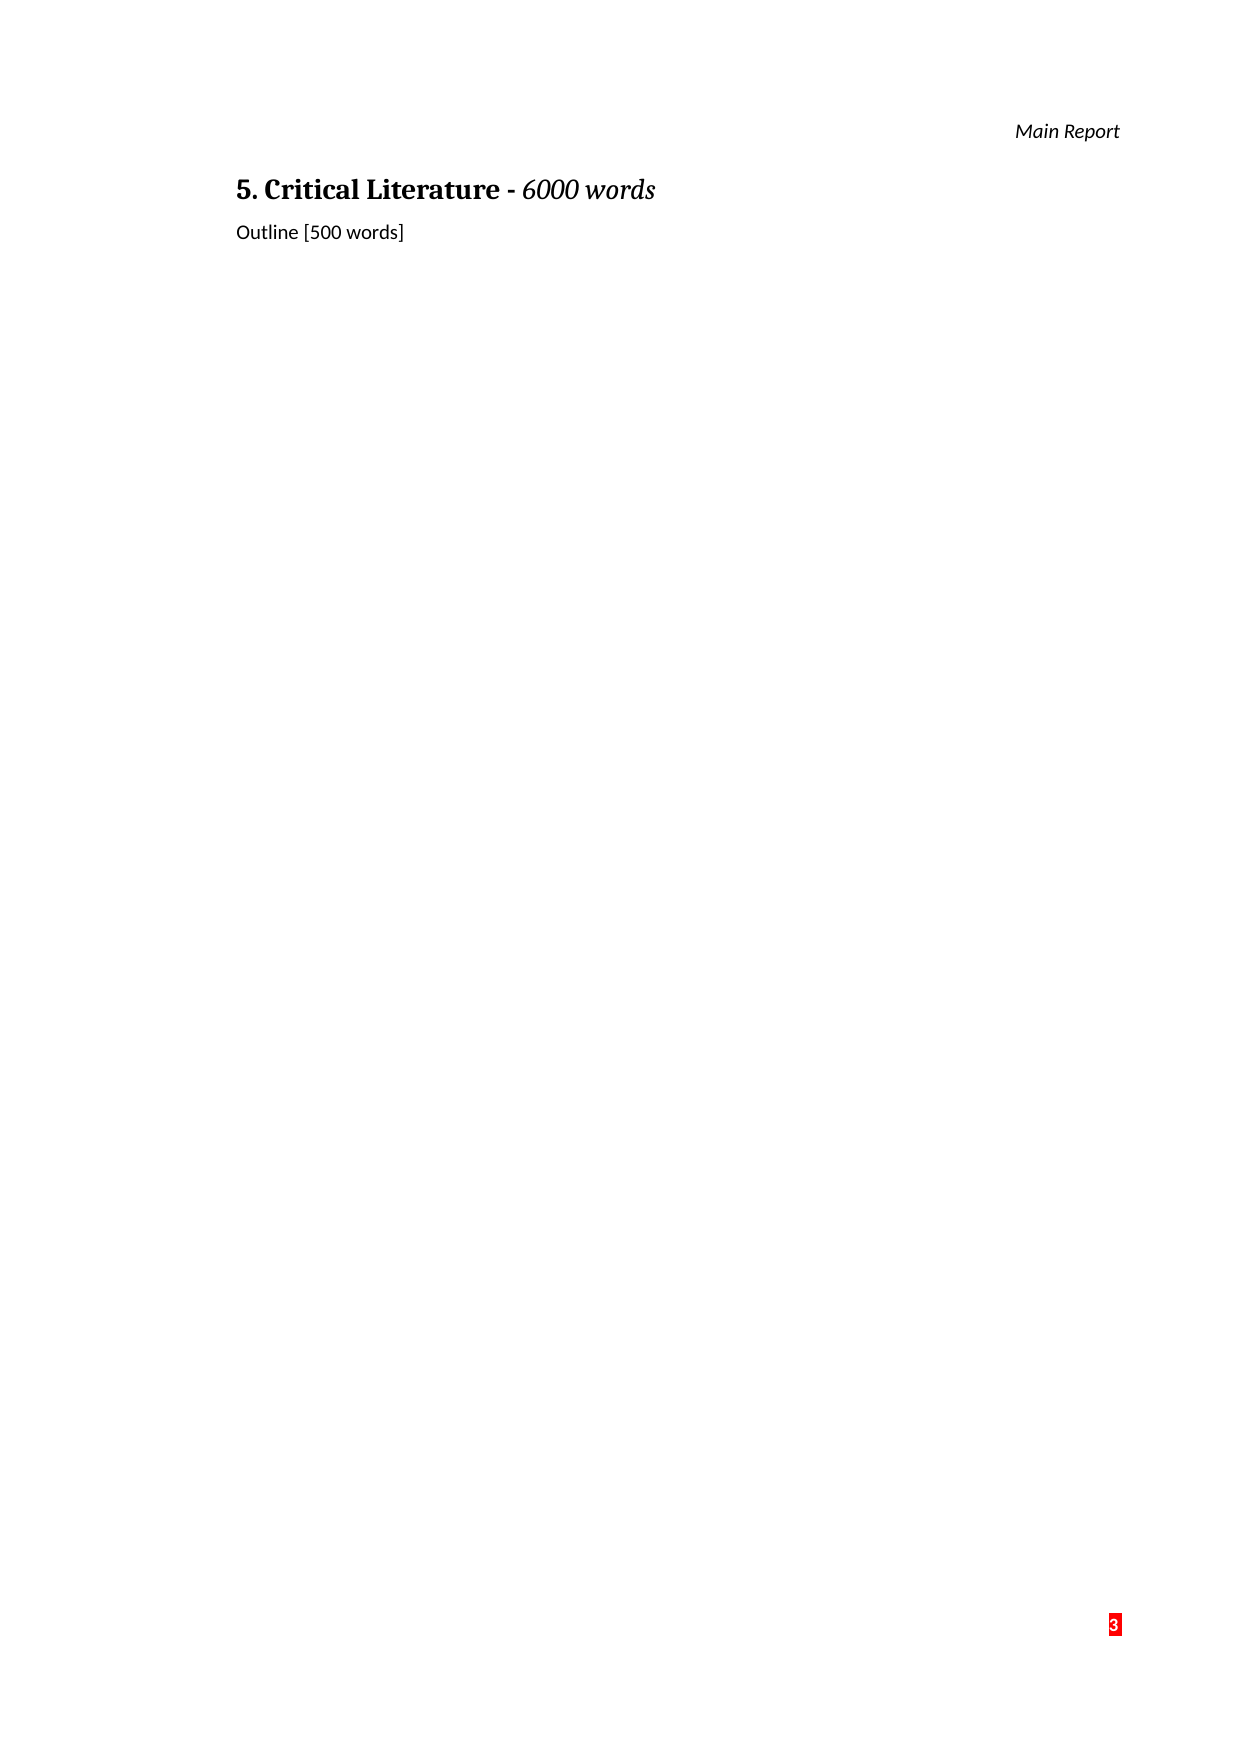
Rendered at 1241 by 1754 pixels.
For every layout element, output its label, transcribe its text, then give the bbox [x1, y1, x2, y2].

subtitle 5. Critical Literature - 6000 words [236, 173, 1122, 207]
text Outline [500 words] [236, 219, 1122, 244]
